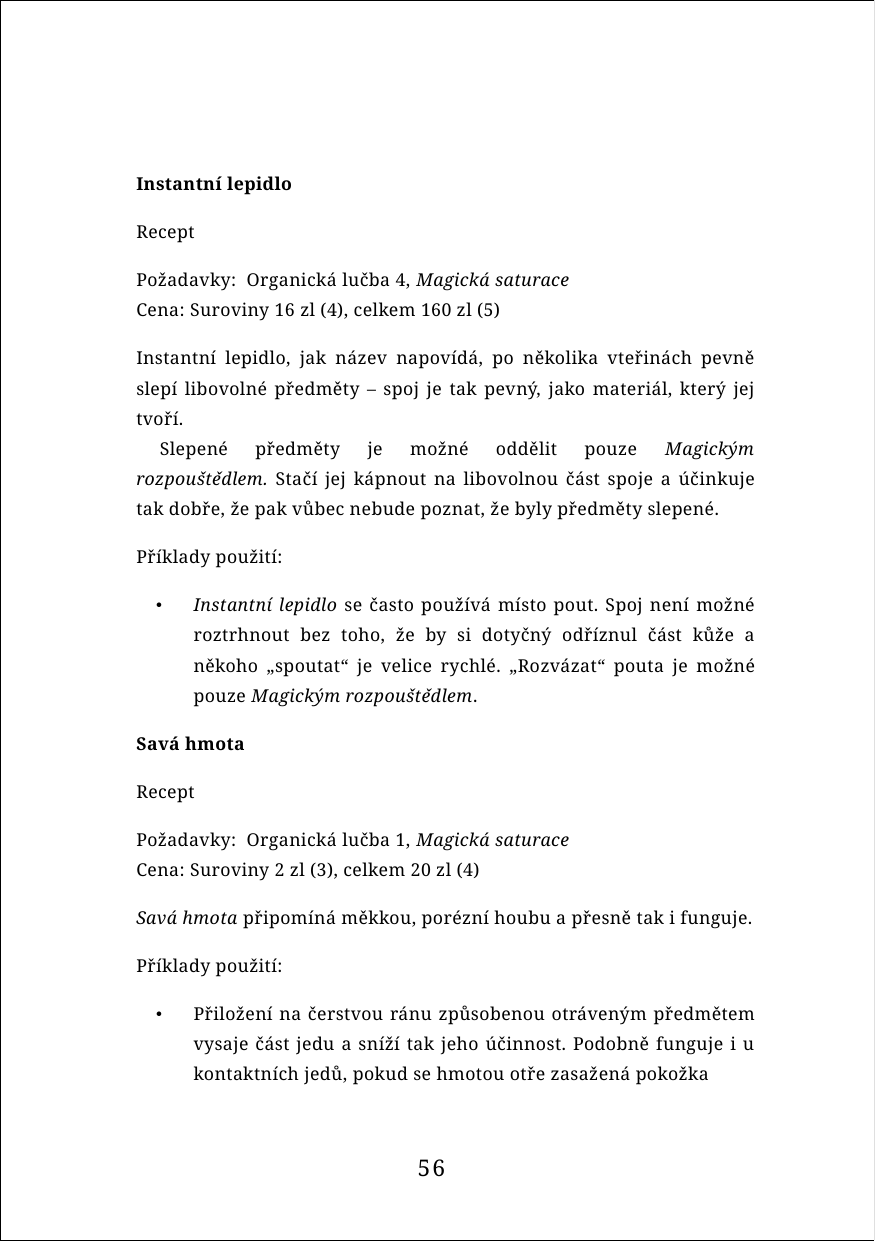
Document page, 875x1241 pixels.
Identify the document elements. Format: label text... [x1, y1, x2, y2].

text Příklady použití: [136, 953, 756, 977]
list Přiložení na čerstvou ránu způsobenou otráveným předmětem vysaje část jedu a sníží tak jeho účinnost. Podobně funguje i u kontaktních jedů, pokud se hmotou otře zasažená pokožka [156, 1001, 756, 1086]
text Recept [136, 779, 756, 803]
text Instantní lepidlo [136, 172, 756, 196]
text Instantní lepidlo, jak název napovídá, po několika vteřinách pevně slepí libovolné předměty – spoj je tak pevný, jako materiál, který jej tvoří. Slepené předměty je možné oddělit pouze Magickým rozpouštědlem. Stačí jej kápnout na libovolnou část spoje a účinkuje tak dobře, že pak vůbec nebude poznat, že byly předměty slepené. [136, 346, 756, 521]
text Savá hmota [136, 731, 756, 755]
text Savá hmota připomíná měkkou, porézní houbu a přesně tak i funguje. [136, 905, 756, 929]
text Požadavky: Organická lučba 4, Magická saturace Cena: Suroviny 16 zl (4), celkem 160 zl (5) [136, 268, 756, 322]
list Instantní lepidlo se často používá místo pout. Spoj není možné roztrhnout bez toho, že by si dotyčný odříznul část kůže a někoho „spoutat“ je velice rychlé. „Rozvázat“ pouta je možné pouze Magickým rozpouštědlem. [156, 593, 756, 707]
text Recept [136, 220, 756, 244]
text Příklady použití: [136, 545, 756, 569]
text Požadavky: Organická lučba 1, Magická saturace Cena: Suroviny 2 zl (3), celkem 20 zl (4) [136, 827, 756, 881]
